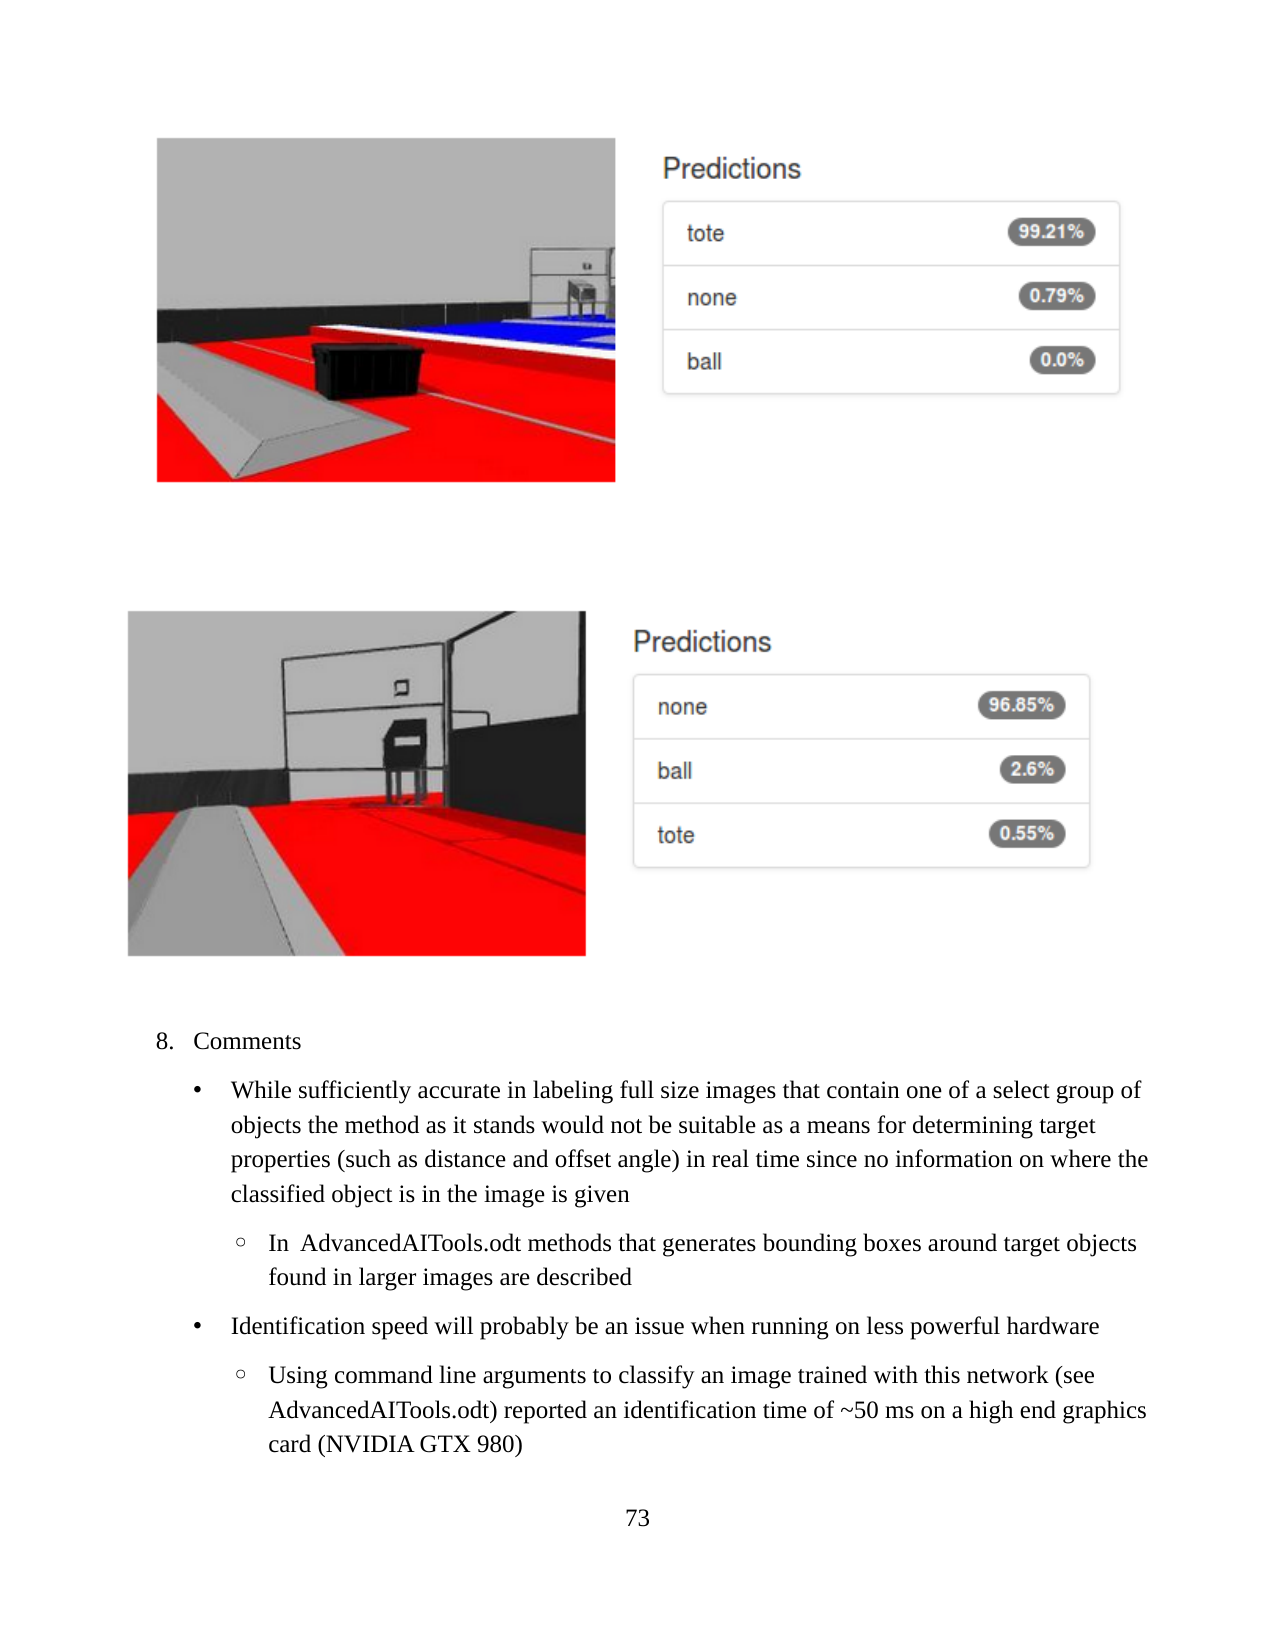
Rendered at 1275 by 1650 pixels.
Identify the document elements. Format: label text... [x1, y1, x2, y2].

list Using command line arguments to classify an image trained with this network (see AdvancedAITools.odt) reported an identification time of ~50 ms on a high end graphics card (NVIDIA GTX 980) [231, 1361, 1157, 1458]
picture [97, 592, 1119, 972]
list In AdvancedAITools.odt methods that generates bounding boxes around target objects found in larger images are described [231, 1228, 1157, 1291]
list While sufficiently accurate in labeling full size images that contain one of a select group of objects the method as it stands would not be suitable as a means for determining target properties (such as distance and offset angle) in real time since no information on where the classified object is in the image is given [193, 1075, 1157, 1208]
picture [126, 118, 1149, 498]
list Identification speed will probably be an issue when running on less powerful hardware [193, 1311, 1157, 1340]
list Comments [156, 1026, 1157, 1055]
